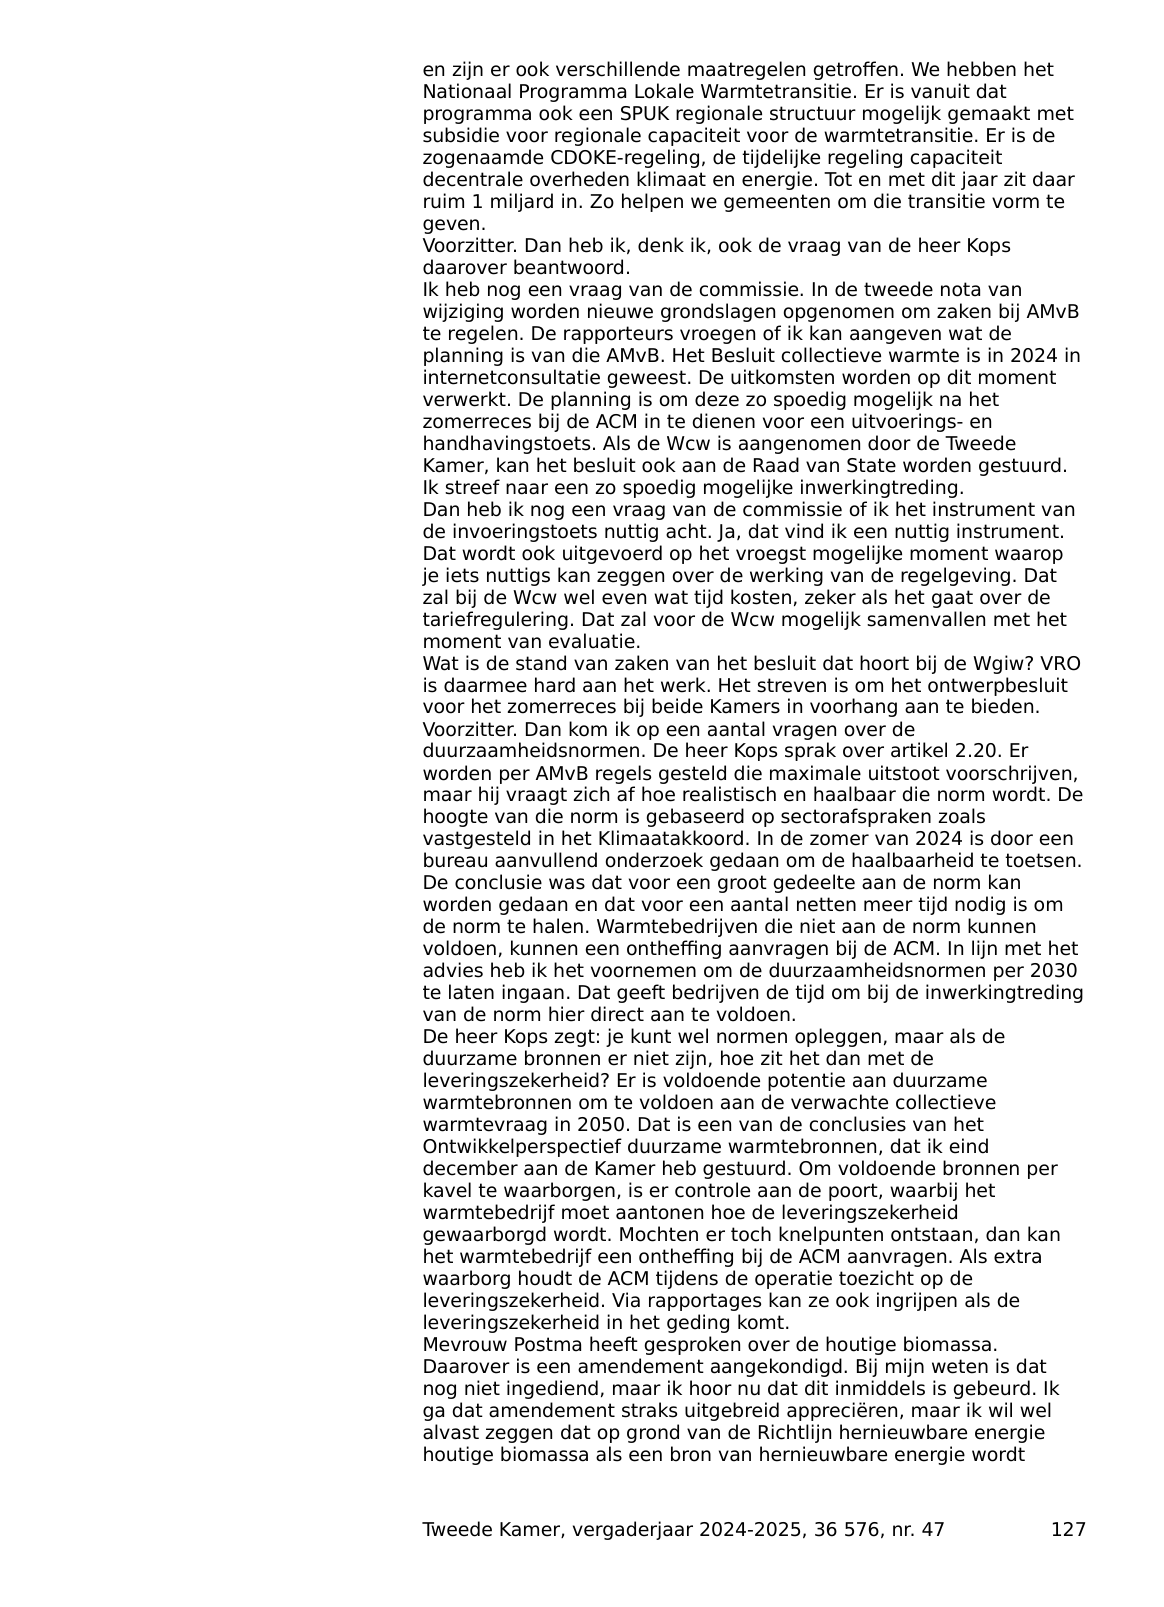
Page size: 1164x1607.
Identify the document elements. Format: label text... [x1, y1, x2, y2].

text Voorzitter. Dan heb ik, denk ik, ook de vraag van de heer Kops daarover beantwoord. [422, 235, 1087, 279]
text Ik heb nog een vraag van de commissie. In de tweede nota van wijziging worden nieuwe grondslagen opgenomen om zaken bij AMvB te regelen. De rapporteurs vroegen of ik kan aangeven wat de planning is van die AMvB. Het Besluit collectieve warmte is in 2024 in internetconsultatie geweest. De uitkomsten worden op dit moment verwerkt. De planning is om deze zo spoedig mogelijk na het zomerreces bij de ACM in te dienen voor een uitvoerings- en handhavingstoets. Als de Wcw is aangenomen door de Tweede Kamer, kan het besluit ook aan de Raad van State worden gestuurd. Ik streef naar een zo spoedig mogelijke inwerkingtreding. [422, 279, 1087, 499]
text Wat is de stand van zaken van het besluit dat hoort bij de Wgiw? VRO is daarmee hard aan het werk. Het streven is om het ontwerpbesluit voor het zomerreces bij beide Kamers in voorhang aan te bieden. [422, 652, 1087, 718]
text en zijn er ook verschillende maatregelen getroffen. We hebben het Nationaal Programma Lokale Warmtetransitie. Er is vanuit dat programma ook een SPUK regionale structuur mogelijk gemaakt met subsidie voor regionale capaciteit voor de warmtetransitie. Er is de zogenaamde CDOKE-regeling, de tijdelijke regeling capaciteit decentrale overheden klimaat en energie. Tot en met dit jaar zit daar ruim 1 miljard in. Zo helpen we gemeenten om die transitie vorm te geven. [422, 59, 1087, 235]
text Mevrouw Postma heeft gesproken over de houtige biomassa. Daarover is een amendement aangekondigd. Bij mijn weten is dat nog niet ingediend, maar ik hoor nu dat dit inmiddels is gebeurd. Ik ga dat amendement straks uitgebreid appreciëren, maar ik wil wel alvast zeggen dat op grond van de Richtlijn hernieuwbare energie houtige biomassa als een bron van hernieuwbare energie wordt [422, 1334, 1087, 1466]
text Voorzitter. Dan kom ik op een aantal vragen over de duurzaamheidsnormen. De heer Kops sprak over artikel 2.20. Er worden per AMvB regels gesteld die maximale uitstoot voorschrijven, maar hij vraagt zich af hoe realistisch en haalbaar die norm wordt. De hoogte van die norm is gebaseerd op sectorafspraken zoals vastgesteld in het Klimaatakkoord. In de zomer van 2024 is door een bureau aanvullend onderzoek gedaan om de haalbaarheid te toetsen. De conclusie was dat voor een groot gedeelte aan de norm kan worden gedaan en dat voor een aantal netten meer tijd nodig is om de norm te halen. Warmtebedrijven die niet aan de norm kunnen voldoen, kunnen een ontheffing aanvragen bij de ACM. In lijn met het advies heb ik het voornemen om de duurzaamheidsnormen per 2030 te laten ingaan. Dat geeft bedrijven de tijd om bij de inwerkingtreding van de norm hier direct aan te voldoen. [422, 718, 1087, 1026]
text Dan heb ik nog een vraag van de commissie of ik het instrument van de invoeringstoets nuttig acht. Ja, dat vind ik een nuttig instrument. Dat wordt ook uitgevoerd op het vroegst mogelijke moment waarop je iets nuttigs kan zeggen over de werking van de regelgeving. Dat zal bij de Wcw wel even wat tijd kosten, zeker als het gaat over de tariefregulering. Dat zal voor de Wcw mogelijk samenvallen met het moment van evaluatie. [422, 499, 1087, 652]
text De heer Kops zegt: je kunt wel normen opleggen, maar als de duurzame bronnen er niet zijn, hoe zit het dan met de leveringszekerheid? Er is voldoende potentie aan duurzame warmtebronnen om te voldoen aan de verwachte collectieve warmtevraag in 2050. Dat is een van de conclusies van het Ontwikkelperspectief duurzame warmtebronnen, dat ik eind december aan de Kamer heb gestuurd. Om voldoende bronnen per kavel te waarborgen, is er controle aan de poort, waarbij het warmtebedrijf moet aantonen hoe de leveringszekerheid gewaarborgd wordt. Mochten er toch knelpunten ontstaan, dan kan het warmtebedrijf een ontheffing bij de ACM aanvragen. Als extra waarborg houdt de ACM tijdens de operatie toezicht op de leveringszekerheid. Via rapportages kan ze ook ingrijpen als de leveringszekerheid in het geding komt. [422, 1026, 1087, 1334]
